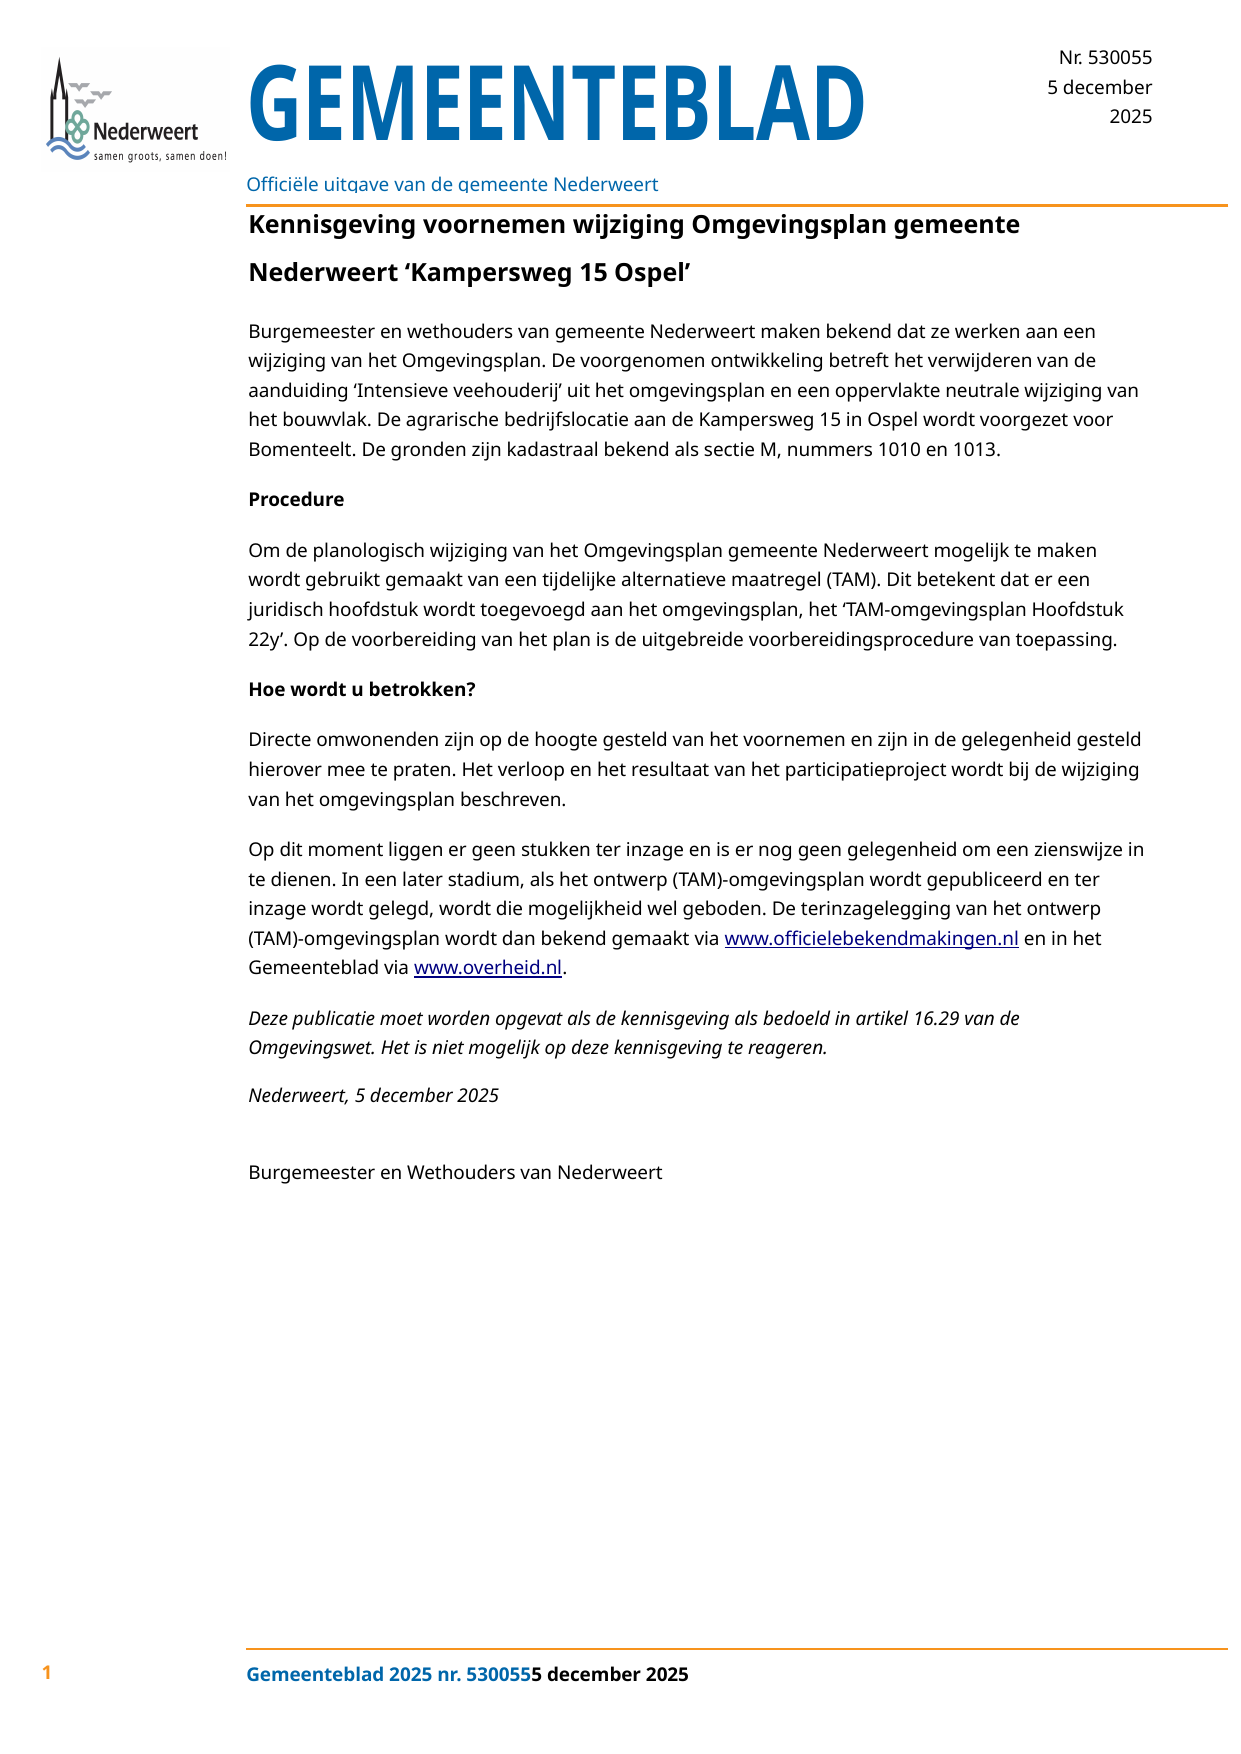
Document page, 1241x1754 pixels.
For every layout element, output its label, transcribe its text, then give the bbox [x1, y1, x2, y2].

text Om de planologisch wijziging van het Omgevingsplan gemeente Nederweert mogelijk te maken wordt gebruikt gemaakt van een tijdelijke alternatieve maatregel (TAM). Dit betekent dat er een juridisch hoofdstuk wordt toegevoegd aan het omgevingsplan, het ‘TAM-omgevingsplan Hoofdstuk 22y’. Op de voorbereiding van het plan is de uitgebreide voorbereidingsprocedure van toepassing. [248, 537, 1152, 652]
text Hoe wordt u betrokken? [248, 676, 1152, 702]
picture [41, 47, 231, 172]
text Deze publicatie moet worden opgevat als de kennisgeving als bedoeld in artikel 16.29 van de Omgevingswet. Het is niet mogelijk op deze kennisgeving te reageren. [248, 1005, 1152, 1060]
text Nederweert, 5 december 2025 [248, 1082, 1152, 1108]
text Procedure [248, 487, 1152, 512]
text Burgemeester en Wethouders van Nederweert [248, 1159, 1152, 1185]
text Directe omwonenden zijn op de hoogte gesteld van het voornemen en zijn in de gelegenheid gesteld hierover mee te praten. Het verloop en het resultaat van het participatieproject wordt bij de wijziging van het omgevingsplan beschreven. [248, 727, 1152, 812]
text Op dit moment liggen er geen stukken ter inzage en is er nog geen gelegenheid om een zienswijze in te dienen. In een later stadium, als het ontwerp (TAM)-omgevingsplan wordt gepubliceerd en ter inzage wordt gelegd, wordt die mogelijkheid wel geboden. De terinzagelegging van het ontwerp (TAM)-omgevingsplan wordt dan bekend gemaakt via www.officielebekendmakingen.nl en in het Gemeenteblad via www.overheid.nl. [248, 836, 1152, 980]
text Kennisgeving voornemen wijziging Omgevingsplan gemeente Nederweert ‘Kampersweg 15 Ospel’ [248, 207, 1152, 288]
text Burgemeester en wethouders van gemeente Nederweert maken bekend dat ze werken aan een wijziging van het Omgevingsplan. De voorgenomen ontwikkeling betreft het verwijderen van de aanduiding ‘Intensieve veehouderij’ uit het omgevingsplan en een oppervlakte neutrale wijziging van het bouwvlak. De agrarische bedrijfslocatie aan de Kampersweg 15 in Ospel wordt voorgezet voor Bomenteelt. De gronden zijn kadastraal bekend als sectie M, nummers 1010 en 1013. [248, 318, 1152, 462]
